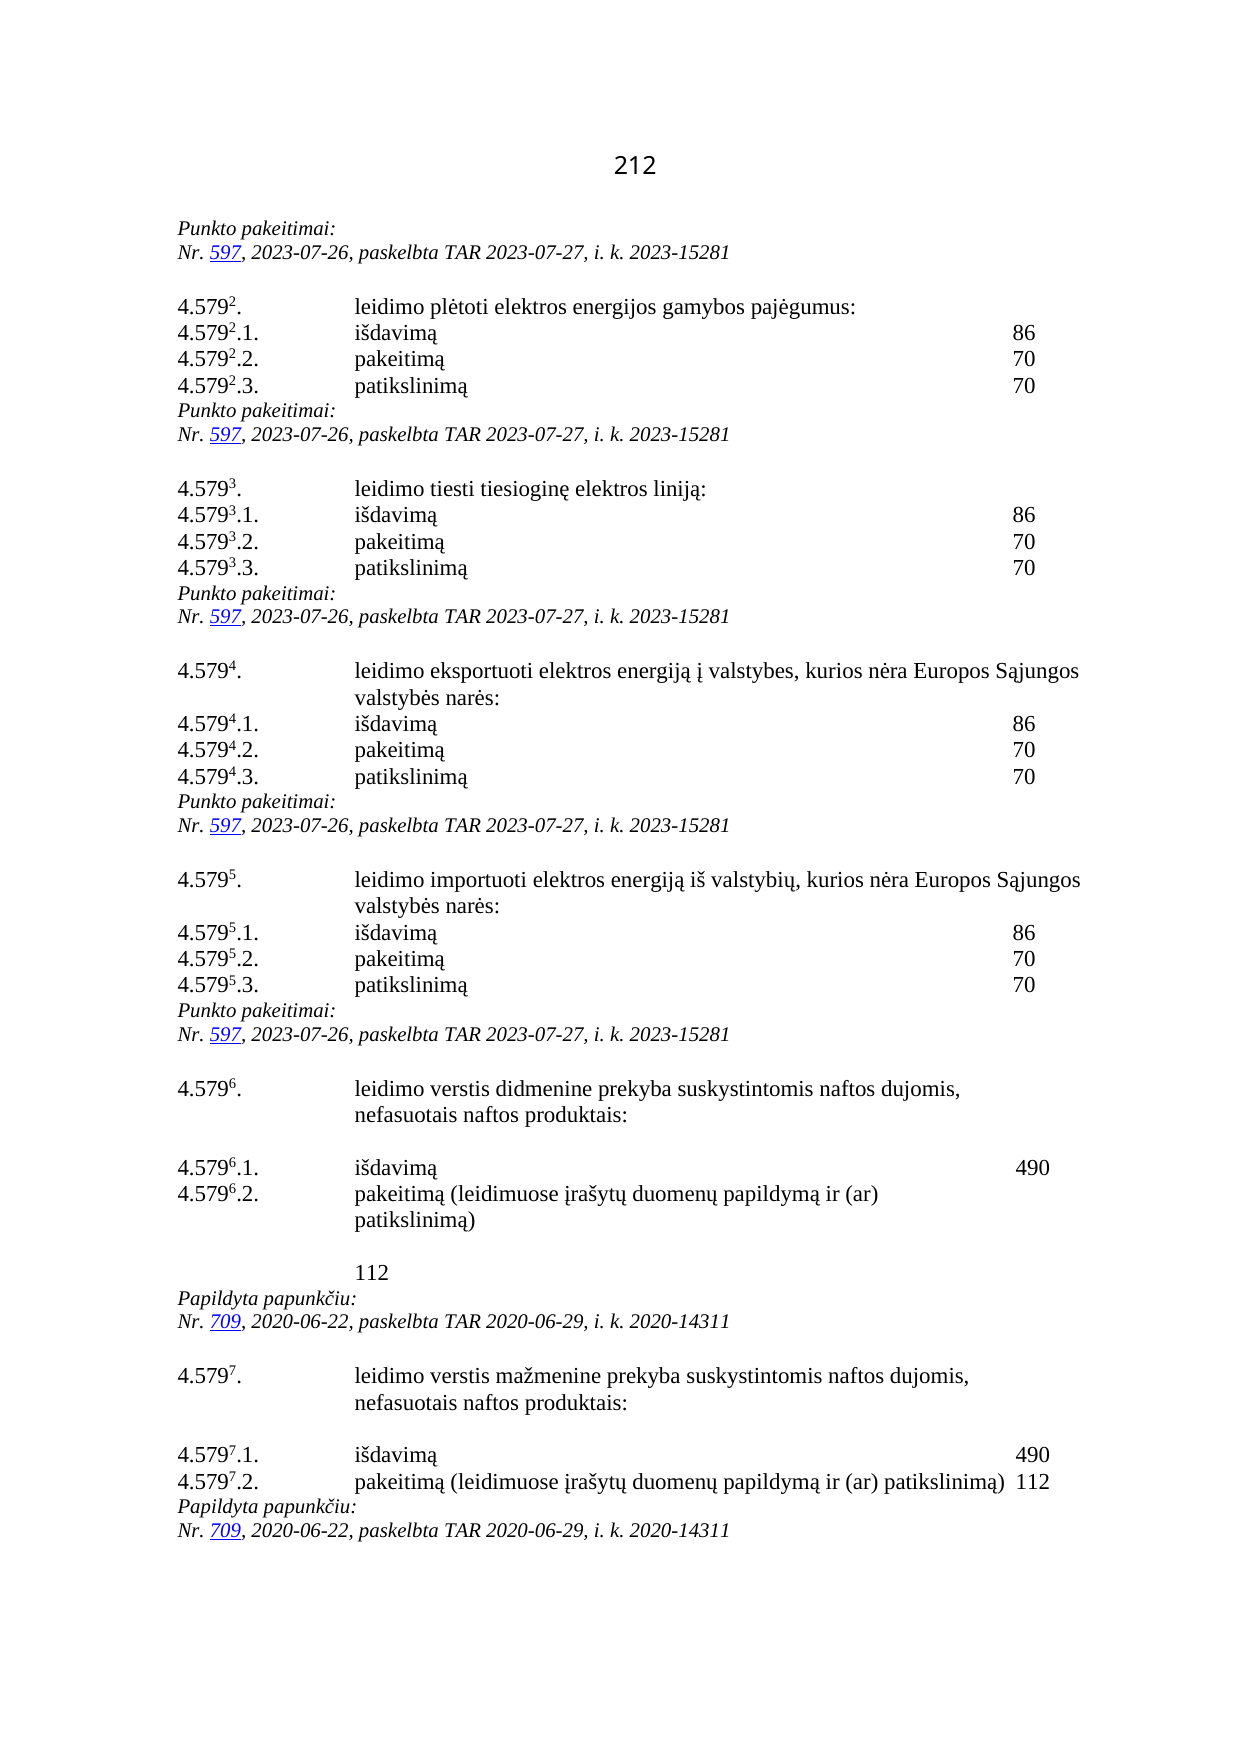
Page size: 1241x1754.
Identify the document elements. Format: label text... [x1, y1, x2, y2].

text Papildyta papunkčiu: [177, 1285, 1092, 1309]
text 4.5795. leidimo importuoti elektros energiją iš valstybių, kurios nėra Europos Sąjungos valstybės narės: [177, 866, 1092, 919]
text Papildyta papunkčiu: [177, 1494, 1092, 1518]
text 4.5792. leidimo plėtoti elektros energijos gamybos pajėgumus: [177, 293, 1092, 319]
text 4.5797.1. išdavimą 490 [177, 1441, 1092, 1468]
text 4.5795.3. patikslinimą 70 [177, 971, 1092, 998]
text Nr. 709, 2020-06-22, paskelbta TAR 2020-06-29, i. k. 2020-14311 [177, 1309, 1092, 1333]
text 4.5792.2. pakeitimą 70 [177, 345, 1092, 372]
text 4.5793.2. pakeitimą 70 [177, 528, 1092, 554]
text 4.5795.1. išdavimą 86 [177, 919, 1092, 945]
text Punkto pakeitimai: [177, 998, 1092, 1022]
text 4.5794.1. išdavimą 86 [177, 710, 1092, 736]
text 4.5792.3. patikslinimą 70 [177, 372, 1092, 398]
text 4.5796. leidimo verstis didmenine prekyba suskystintomis naftos dujomis, nefasuotais naftos produktais: [177, 1074, 1004, 1154]
text Nr. 709, 2020-06-22, paskelbta TAR 2020-06-29, i. k. 2020-14311 [177, 1518, 1092, 1542]
text Nr. 597, 2023-07-26, paskelbta TAR 2023-07-27, i. k. 2023-15281 [177, 604, 1092, 628]
text Nr. 597, 2023-07-26, paskelbta TAR 2023-07-27, i. k. 2023-15281 [177, 813, 1092, 837]
text 4.5797.2. pakeitimą (leidimuose įrašytų duomenų papildymą ir (ar) patikslinimą) 112 [177, 1468, 1092, 1494]
text Punkto pakeitimai: [177, 580, 1092, 604]
text Punkto pakeitimai: [177, 789, 1092, 813]
text Punkto pakeitimai: [177, 216, 1092, 240]
text 4.5792.1. išdavimą 86 [177, 319, 1092, 345]
text 4.5793. leidimo tiesti tiesioginę elektros liniją: [177, 475, 1092, 501]
text 4.5794. leidimo eksportuoti elektros energiją į valstybes, kurios nėra Europos Sąjungos valstybės narės: [177, 657, 1092, 710]
text 4.5795.2. pakeitimą 70 [177, 945, 1092, 971]
text 4.5796.2. pakeitimą (leidimuose įrašytų duomenų papildymą ir (ar) patikslinimą) 112 [177, 1180, 886, 1285]
text 4.5796.1. išdavimą 490 [177, 1154, 1092, 1180]
text 4.5793.1. išdavimą 86 [177, 501, 1092, 528]
text 4.5797. leidimo verstis mažmenine prekyba suskystintomis naftos dujomis, nefasuotais naftos produktais: [177, 1362, 1004, 1441]
text Nr. 597, 2023-07-26, paskelbta TAR 2023-07-27, i. k. 2023-15281 [177, 422, 1092, 446]
text Punkto pakeitimai: [177, 398, 1092, 422]
text 4.5793.3. patikslinimą 70 [177, 554, 1092, 580]
text Nr. 597, 2023-07-26, paskelbta TAR 2023-07-27, i. k. 2023-15281 [177, 1022, 1092, 1046]
text 4.5794.2. pakeitimą 70 [177, 736, 1092, 763]
text 4.5794.3. patikslinimą 70 [177, 763, 1092, 789]
text Nr. 597, 2023-07-26, paskelbta TAR 2023-07-27, i. k. 2023-15281 [177, 240, 1092, 264]
